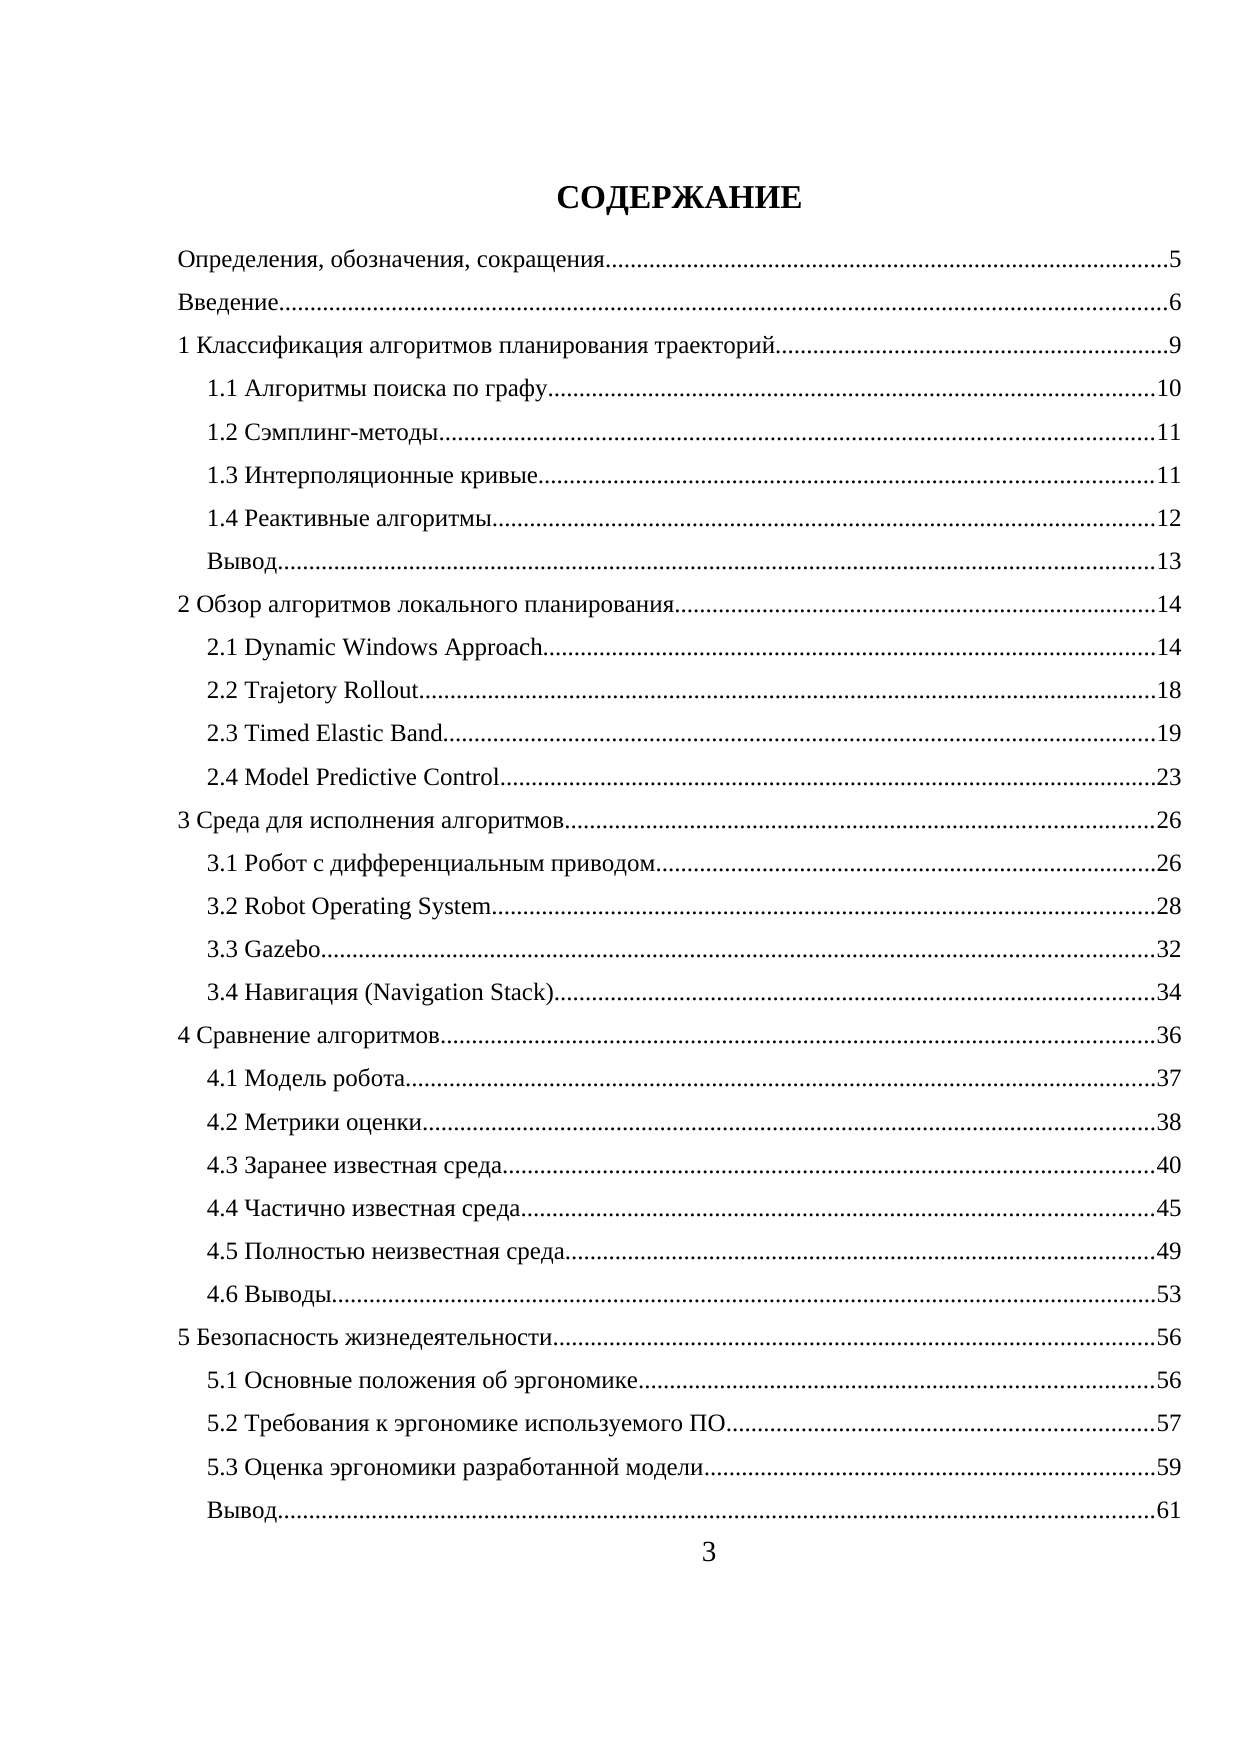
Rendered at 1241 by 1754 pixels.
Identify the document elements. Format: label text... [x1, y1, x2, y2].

text 3.2 Robot Operating System 28 [207, 891, 1181, 920]
text 4.3 Заранее известная среда 40 [207, 1150, 1181, 1178]
text 4.5 Полностью неизвестная среда 49 [207, 1236, 1181, 1265]
text 2.3 Timed Elastic Band 19 [207, 718, 1181, 747]
text 3 Среда для исполнения алгоритмов 26 [177, 805, 1181, 833]
text 1.1 Алгоритмы поиска по графу 10 [207, 373, 1181, 402]
text 5 Безопасность жизнедеятельности 56 [177, 1322, 1181, 1351]
text Определения, обозначения, сокращения 5 [177, 244, 1181, 273]
subtitle Содержание [177, 178, 1181, 216]
text 5.3 Оценка эргономики разработанной модели 59 [207, 1452, 1181, 1480]
text 3.1 Робот с дифференциальным приводом 26 [207, 848, 1181, 877]
text 4.1 Модель робота 37 [207, 1063, 1181, 1092]
text 5.2 Требования к эргономике используемого ПО 57 [207, 1408, 1181, 1437]
text Введение 6 [177, 287, 1181, 316]
text 1.4 Реактивные алгоритмы 12 [207, 503, 1181, 532]
text 4.4 Частично известная среда 45 [207, 1193, 1181, 1222]
text 2.4 Model Predictive Control 23 [207, 762, 1181, 790]
text 3.3 Gazebo 32 [207, 934, 1181, 963]
text 4.2 Метрики оценки 38 [207, 1107, 1181, 1135]
text 3.4 Навигация (Navigation Stack) 34 [207, 977, 1181, 1006]
text Вывод 61 [207, 1495, 1181, 1523]
text 4 Сравнение алгоритмов 36 [177, 1020, 1181, 1049]
text 5.1 Основные положения об эргономике 56 [207, 1365, 1181, 1394]
text 2.2 Trajetory Rollout 18 [207, 675, 1181, 704]
text 1 Классификация алгоритмов планирования траекторий 9 [177, 330, 1181, 359]
text 4.6 Выводы 53 [207, 1279, 1181, 1308]
text Вывод 13 [207, 546, 1181, 575]
text 2 Обзор алгоритмов локального планирования 14 [177, 589, 1181, 618]
text 1.2 Сэмплинг-методы 11 [207, 417, 1181, 445]
text 2.1 Dynamic Windows Approach 14 [207, 632, 1181, 661]
text 1.3 Интерполяционные кривые 11 [207, 460, 1181, 488]
